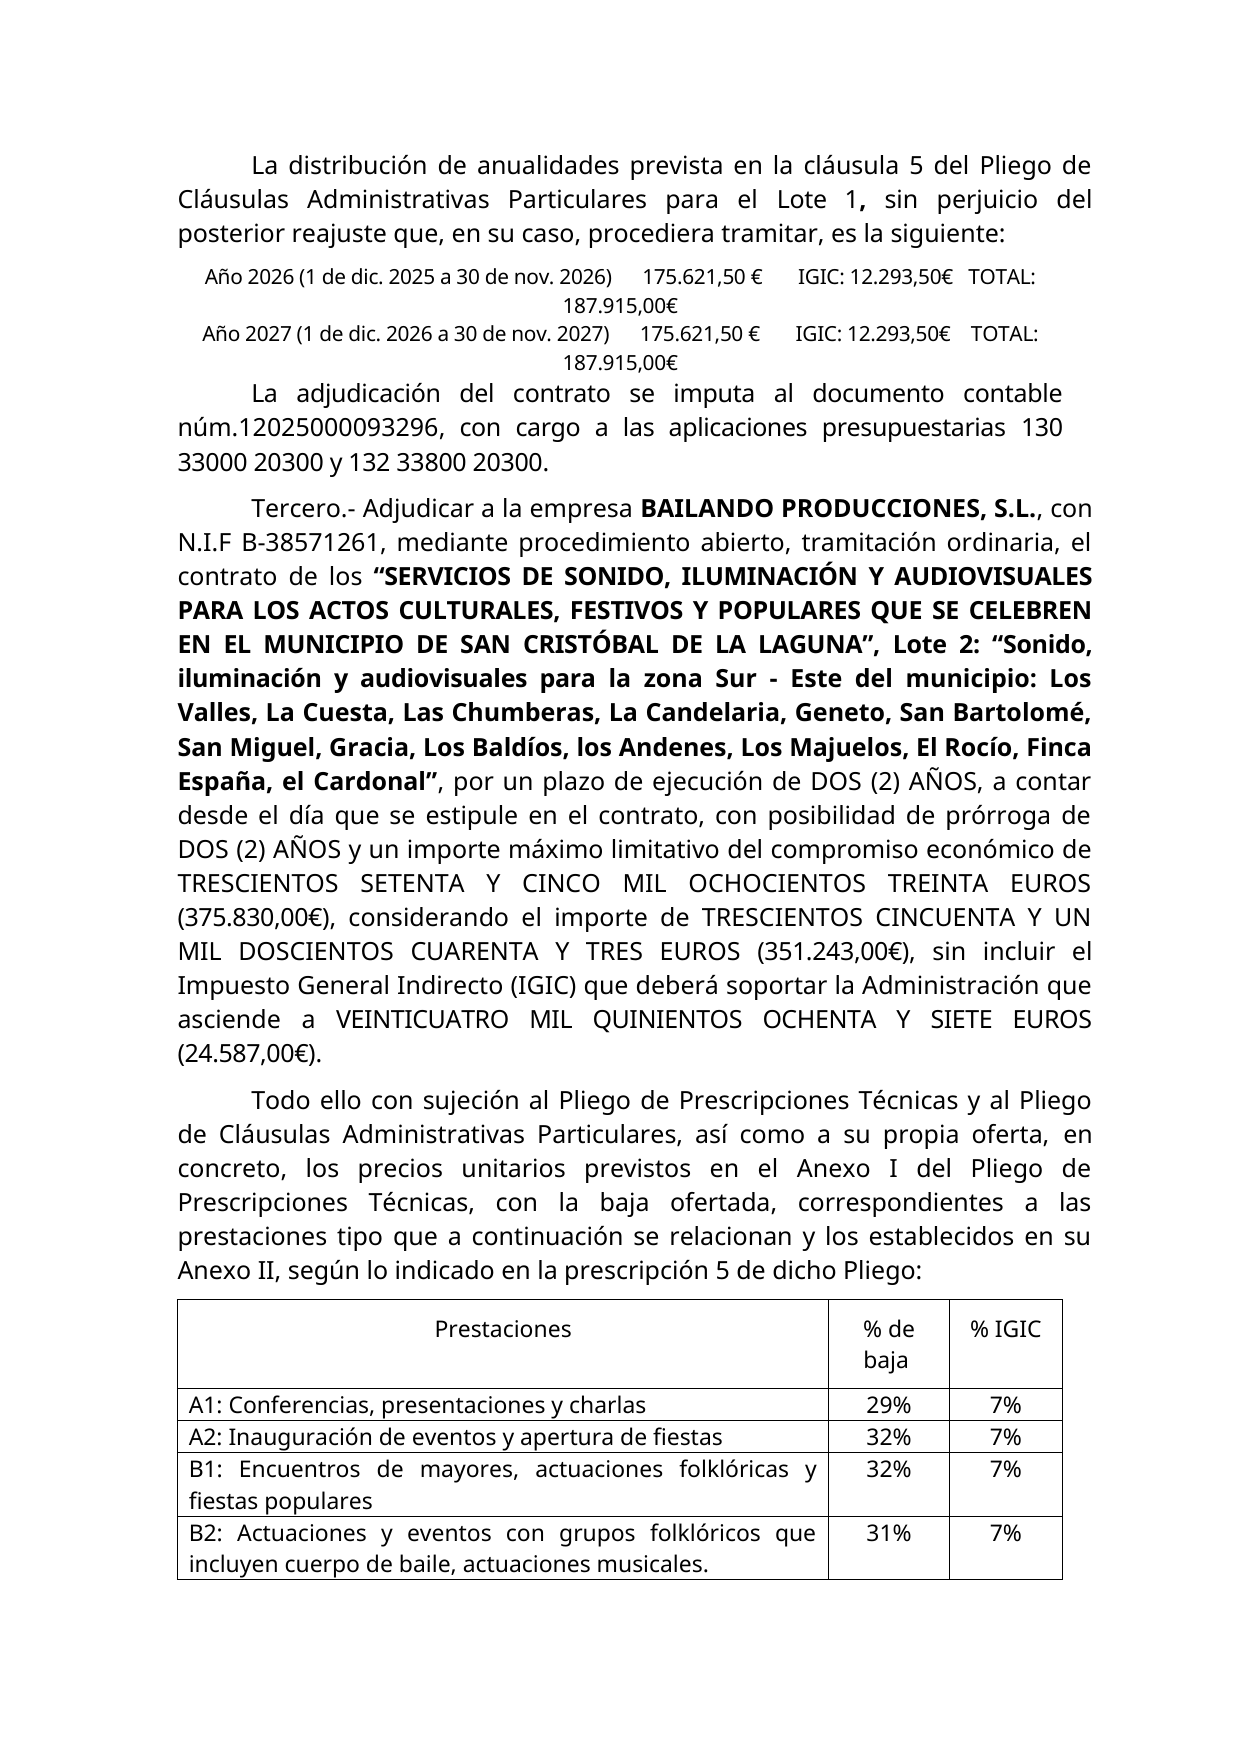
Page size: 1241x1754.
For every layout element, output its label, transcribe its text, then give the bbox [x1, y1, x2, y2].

table_cell 7% [950, 1421, 1062, 1452]
table_header Prestaciones [178, 1300, 828, 1388]
text Año 2027 (1 de dic. 2026 a 30 de nov. 2027) 175.621,50 € IGIC: 12.293,50€ TOTAL: 187.915,00€ [177, 319, 1063, 376]
table_cell B2: Actuaciones y eventos con grupos folklóricos que incluyen cuerpo de baile, actuaciones musicales. [178, 1517, 828, 1579]
table_cell B1: Encuentros de mayores, actuaciones folklóricas y fiestas populares [178, 1453, 828, 1516]
text Año 2026 (1 de dic. 2025 a 30 de nov. 2026) 175.621,50 € IGIC: 12.293,50€ TOTAL: 187.915,00€ [177, 262, 1063, 319]
table_header % IGIC [950, 1300, 1062, 1388]
text La distribución de anualidades prevista en la cláusula 5 del Pliego de Cláusulas Administrativas Particulares para el Lote 1, sin perjuicio del posterior reajuste que, en su caso, procediera tramitar, es la siguiente: [177, 148, 1093, 250]
table_header % de baja [829, 1300, 949, 1388]
text La adjudicación del contrato se imputa al documento contable núm.12025000093296, con cargo a las aplicaciones presupuestarias 130 33000 20300 y 132 33800 20300. [177, 376, 1063, 478]
table_cell 32% [829, 1453, 949, 1516]
table_cell A2: Inauguración de eventos y apertura de fiestas [178, 1421, 828, 1452]
table_cell 29% [829, 1389, 949, 1420]
table_cell 7% [950, 1453, 1062, 1516]
text Tercero.- Adjudicar a la empresa BAILANDO PRODUCCIONES, S.L., con N.I.F B-38571261, mediante procedimiento abierto, tramitación ordinaria, el contrato de los “SERVICIOS DE SONIDO, ILUMINACIÓN Y AUDIOVISUALES PARA LOS ACTOS CULTURALES, FESTIVOS Y POPULARES QUE SE CELEBREN EN EL MUNICIPIO DE SAN CRISTÓBAL DE LA LAGUNA”, Lote 2: “Sonido, iluminación y audiovisuales para la zona Sur - Este del municipio: Los Valles, La Cuesta, Las Chumberas, La Candelaria, Geneto, San Bartolomé, San Miguel, Gracia, Los Baldíos, los Andenes, Los Majuelos, El Rocío, Finca España, el Cardonal”, por un plazo de ejecución de DOS (2) AÑOS, a contar desde el día que se estipule en el contrato, con posibilidad de prórroga de DOS (2) AÑOS y un importe máximo limitativo del compromiso económico de TRESCIENTOS SETENTA Y CINCO MIL OCHOCIENTOS TREINTA EUROS (375.830,00€), considerando el importe de TRESCIENTOS CINCUENTA Y UN MIL DOSCIENTOS CUARENTA Y TRES EUROS (351.243,00€), sin incluir el Impuesto General Indirecto (IGIC) que deberá soportar la Administración que asciende a VEINTICUATRO MIL QUINIENTOS OCHENTA Y SIETE EUROS (24.587,00€). [177, 491, 1093, 1070]
table_cell 7% [950, 1517, 1062, 1579]
table_cell 7% [950, 1389, 1062, 1420]
table_cell 31% [829, 1517, 949, 1579]
table_cell 32% [829, 1421, 949, 1452]
text Todo ello con sujeción al Pliego de Prescripciones Técnicas y al Pliego de Cláusulas Administrativas Particulares, así como a su propia oferta, en concreto, los precios unitarios previstos en el Anexo I del Pliego de Prescripciones Técnicas, con la baja ofertada, correspondientes a las prestaciones tipo que a continuación se relacionan y los establecidos en su Anexo II, según lo indicado en la prescripción 5 de dicho Pliego: [177, 1082, 1093, 1287]
table_cell A1: Conferencias, presentaciones y charlas [178, 1389, 828, 1420]
